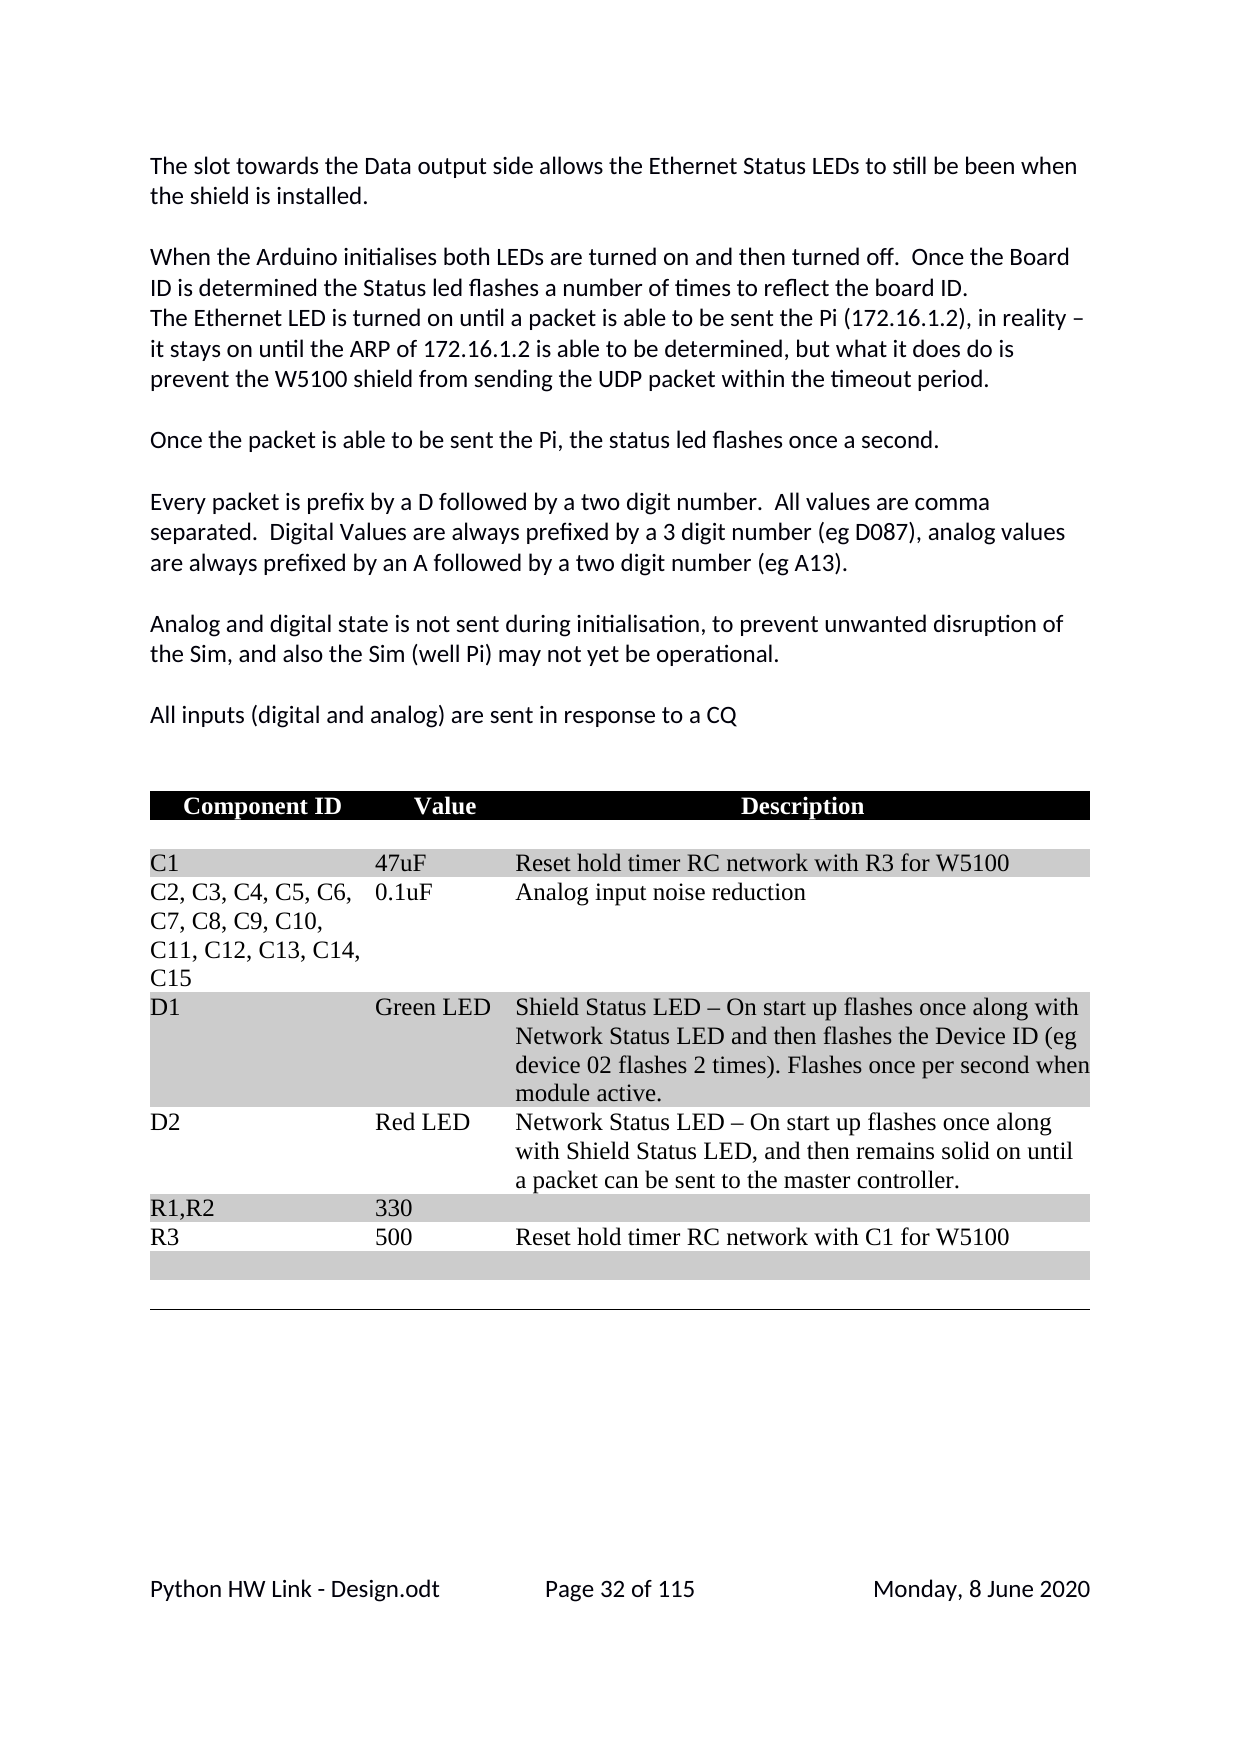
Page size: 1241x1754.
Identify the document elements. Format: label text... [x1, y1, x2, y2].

table_cell Reset hold timer RC network with C1 for W5100 [515, 1222, 1090, 1251]
text All inputs (digital and analog) are sent in response to a CQ [150, 699, 1090, 730]
table_cell [150, 1251, 375, 1280]
table_cell Red LED [375, 1107, 515, 1193]
text When the Arduino initialises both LEDs are turned on and then turned off. Once the Board ID is determined the Status led flashes a number of times to reflect the board ID. [150, 242, 1090, 303]
table_cell [150, 820, 375, 848]
text Every packet is prefix by a D followed by a two digit number. All values are comma separated. Digital Values are always prefixed by a 3 digit number (eg D087), analog values are always prefixed by an A followed by a two digit number (eg A13). [150, 486, 1090, 577]
table_cell [515, 820, 1090, 848]
table_header Component ID [150, 791, 375, 820]
table_cell [515, 1251, 1090, 1280]
table_cell [150, 1280, 375, 1308]
table_cell Green LED [375, 992, 515, 1107]
text Analog and digital state is not sent during initialisation, to prevent unwanted disruption of the Sim, and also the Sim (well Pi) may not yet be operational. [150, 608, 1090, 669]
table_cell C2, C3, C4, C5, C6, C7, C8, C9, C10, C11, C12, C13, C14, C15 [150, 877, 375, 992]
table_cell D2 [150, 1107, 375, 1193]
table_cell Analog input noise reduction [515, 877, 1090, 992]
table_cell [375, 1280, 515, 1308]
table_cell R3 [150, 1222, 375, 1251]
table_cell [515, 1280, 1090, 1308]
table_cell C1 [150, 849, 375, 877]
table_cell [375, 1251, 515, 1280]
table_header Value [375, 791, 515, 820]
table_cell Shield Status LED – On start up flashes once along with Network Status LED and then flashes the Device ID (eg device 02 flashes 2 times). Flashes once per second when module active. [515, 992, 1090, 1107]
table_cell 500 [375, 1222, 515, 1251]
table_cell [515, 1194, 1090, 1222]
table_cell Reset hold timer RC network with R3 for W5100 [515, 849, 1090, 877]
table_cell R1,R2 [150, 1194, 375, 1222]
table_cell 0.1uF [375, 877, 515, 992]
table_cell 47uF [375, 849, 515, 877]
table_cell Network Status LED – On start up flashes once along with Shield Status LED, and then remains solid on until a packet can be sent to the master controller. [515, 1107, 1090, 1193]
table_cell 330 [375, 1194, 515, 1222]
text The Ethernet LED is turned on until a packet is able to be sent the Pi (172.16.1.2), in reality – it stays on until the ARP of 172.16.1.2 is able to be determined, but what it does do is prevent the W5100 shield from sending the UDP packet within the timeout period. [150, 303, 1090, 394]
text Once the packet is able to be sent the Pi, the status led flashes once a second. [150, 425, 1090, 455]
text The slot towards the Data output side allows the Ethernet Status LEDs to still be been when the shield is installed. [150, 150, 1090, 211]
table_cell D1 [150, 992, 375, 1107]
table_header Description [515, 791, 1090, 820]
table_cell [375, 820, 515, 848]
